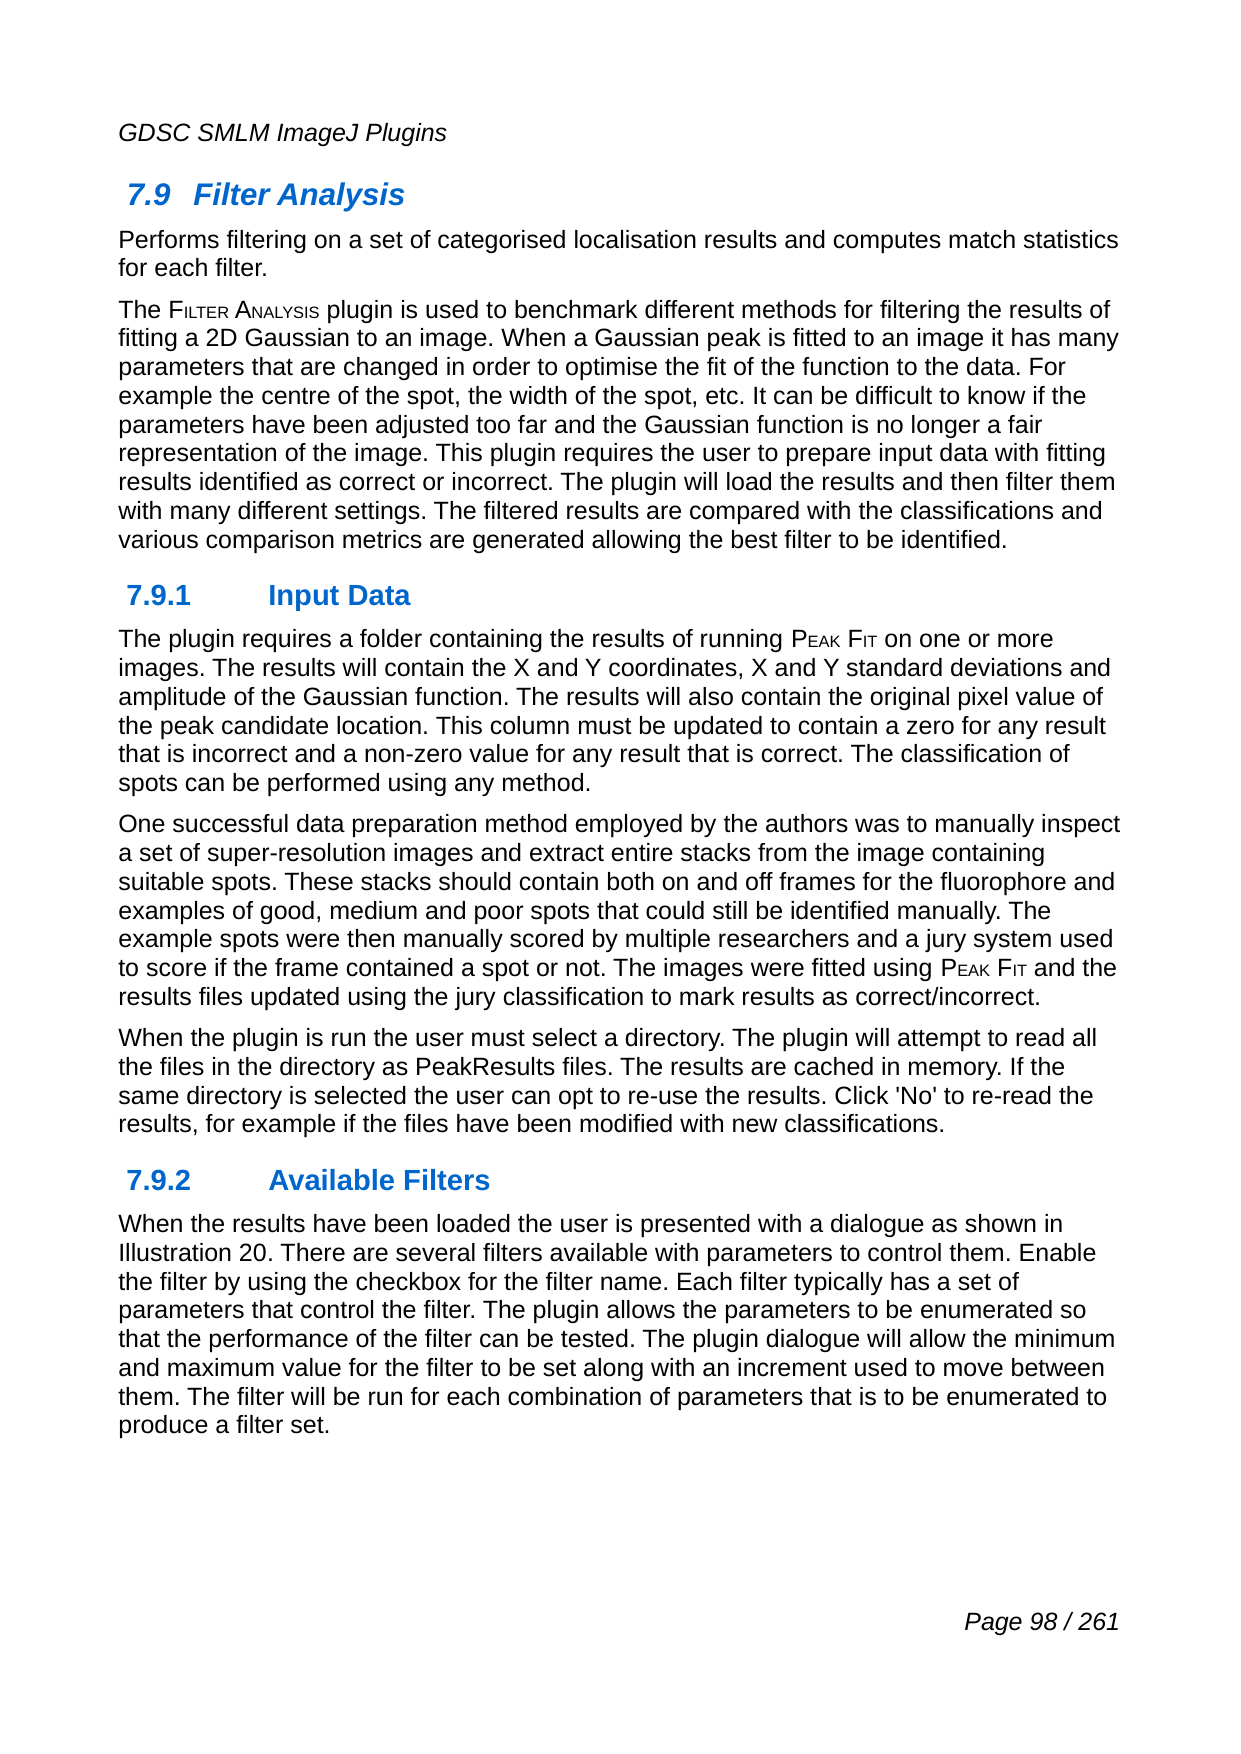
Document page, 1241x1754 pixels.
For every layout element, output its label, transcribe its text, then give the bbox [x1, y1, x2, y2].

subtitle Input Data [118, 578, 1122, 612]
subtitle Available Filters [118, 1163, 1122, 1197]
text Performs filtering on a set of categorised localisation results and computes match statistics for each filter. [118, 225, 1122, 282]
subtitle Filter Analysis [118, 176, 1122, 212]
text When the results have been loaded the user is presented with a dialogue as shown in Illustration 20. There are several filters available with parameters to control them. Enable the filter by using the checkbox for the filter name. Each filter typically has a set of parameters that control the filter. The plugin allows the parameters to be enumerated so that the performance of the filter can be tested. The plugin dialogue will allow the minimum and maximum value for the filter to be set along with an increment used to move between them. The filter will be run for each combination of parameters that is to be enumerated to produce a filter set. [118, 1209, 1122, 1439]
text The plugin requires a folder containing the results of running Peak Fit on one or more images. The results will contain the X and Y coordinates, X and Y standard deviations and amplitude of the Gaussian function. The results will also contain the original pixel value of the peak candidate location. This column must be updated to contain a zero for any result that is incorrect and a non-zero value for any result that is correct. The classification of spots can be performed using any method. [118, 624, 1122, 797]
text One successful data preparation method employed by the authors was to manually inspect a set of super-resolution images and extract entire stacks from the image containing suitable spots. These stacks should contain both on and off frames for the fluorophore and examples of good, medium and poor spots that could still be identified manually. The example spots were then manually scored by multiple researchers and a jury system used to score if the frame contained a spot or not. The images were fitted using Peak Fit and the results files updated using the jury classification to mark results as correct/incorrect. [118, 809, 1122, 1011]
text The Filter Analysis plugin is used to benchmark different methods for filtering the results of fitting a 2D Gaussian to an image. When a Gaussian peak is fitted to an image it has many parameters that are changed in order to optimise the fit of the function to the data. For example the centre of the spot, the width of the spot, etc. It can be difficult to know if the parameters have been adjusted too far and the Gaussian function is no longer a fair representation of the image. This plugin requires the user to prepare input data with fitting results identified as correct or incorrect. The plugin will load the results and then filter them with many different settings. The filtered results are compared with the classifications and various comparison metrics are generated allowing the best filter to be identified. [118, 295, 1122, 553]
text When the plugin is run the user must select a directory. The plugin will attempt to read all the files in the directory as PeakResults files. The results are cached in memory. If the same directory is selected the user can opt to re-use the results. Click 'No' to re-read the results, for example if the files have been modified with new classifications. [118, 1023, 1122, 1138]
